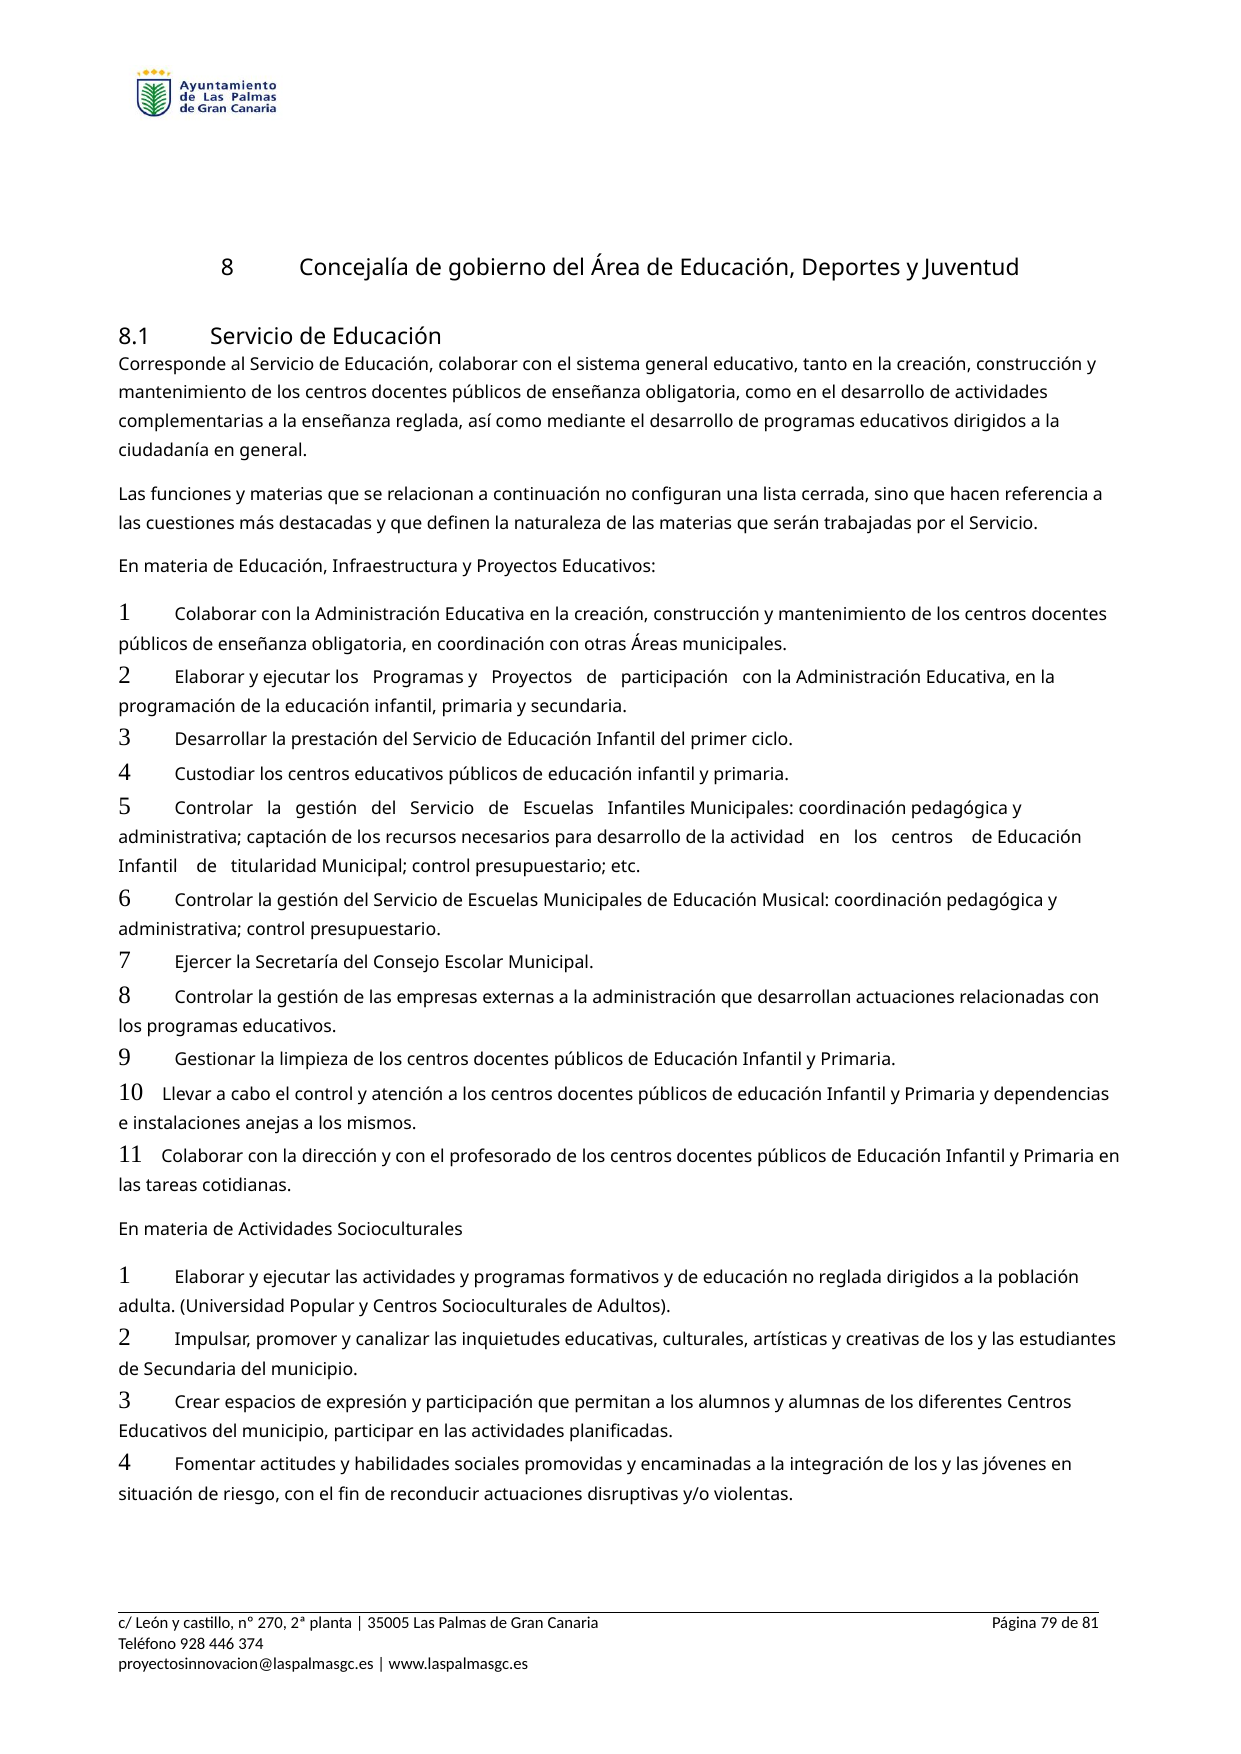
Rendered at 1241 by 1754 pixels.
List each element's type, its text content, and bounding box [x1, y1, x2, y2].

text En materia de Educación, Infraestructura y Proyectos Educativos: [118, 554, 1122, 578]
list Elaborar y ejecutar las actividades y programas formativos y de educación no reglada dirigidos a la población adulta. (Universidad Popular y Centros Socioculturales de Adultos). [118, 1260, 1122, 1318]
list Colaborar con la Administración Educativa en la creación, construcción y mantenimiento de los centros docentes públicos de enseñanza obligatoria, en coordinación con otras Áreas municipales. [118, 597, 1122, 655]
list Ejercer la Secretaría del Consejo Escolar Municipal. [118, 945, 1122, 974]
text Las funciones y materias que se relacionan a continuación no configuran una lista cerrada, sino que hacen referencia a las cuestiones más destacadas y que definen la naturaleza de las materias que serán trabajadas por el Servicio. [118, 481, 1122, 534]
subtitle 8 Concejalía de gobierno del Área de Educación, Deportes y Juventud [118, 251, 1122, 282]
list Elaborar y ejecutar los Programas y Proyectos de participación con la Administración Educativa, en la programación de la educación infantil, primaria y secundaria. [118, 660, 1122, 718]
list Crear espacios de expresión y participación que permitan a los alumnos y alumnas de los diferentes Centros Educativos del municipio, participar en las actividades planificadas. [118, 1385, 1122, 1443]
list Fomentar actitudes y habilidades sociales promovidas y encaminadas a la integración de los y las jóvenes en situación de riesgo, con el fin de reconducir actuaciones disruptivas y/o violentas. [118, 1447, 1122, 1505]
list Llevar a cabo el control y atención a los centros docentes públicos de educación Infantil y Primaria y dependencias e instalaciones anejas a los mismos. [118, 1077, 1122, 1134]
list Desarrollar la prestación del Servicio de Educación Infantil del primer ciclo. [118, 722, 1122, 751]
list Colaborar con la dirección y con el profesorado de los centros docentes públicos de Educación Infantil y Primaria en las tareas cotidianas. [118, 1139, 1122, 1197]
text Corresponde al Servicio de Educación, colaborar con el sistema general educativo, tanto en la creación, construcción y mantenimiento de los centros docentes públicos de enseñanza obligatoria, como en el desarrollo de actividades complementarias a la enseñanza reglada, así como mediante el desarrollo de programas educativos dirigidos a la ciudadanía en general. [118, 351, 1122, 462]
list Custodiar los centros educativos públicos de educación infantil y primaria. [118, 757, 1122, 786]
text En materia de Actividades Socioculturales [118, 1216, 1122, 1241]
picture [118, 65, 336, 144]
list Gestionar la limpieza de los centros docentes públicos de Educación Infantil y Primaria. [118, 1042, 1122, 1071]
list Controlar la gestión de las empresas externas a la administración que desarrollan actuaciones relacionadas con los programas educativos. [118, 980, 1122, 1038]
list Controlar la gestión del Servicio de Escuelas Infantiles Municipales: coordinación pedagógica y administrativa; captación de los recursos necesarios para desarrollo de la actividad en los centros de Educación Infantil de titularidad Municipal; control presupuestario; etc. [118, 791, 1122, 878]
subtitle 8.1 Servicio de Educación [118, 320, 1122, 351]
list Impulsar, promover y canalizar las inquietudes educativas, culturales, artísticas y creativas de los y las estudiantes de Secundaria del municipio. [118, 1322, 1122, 1380]
list Controlar la gestión del Servicio de Escuelas Municipales de Educación Musical: coordinación pedagógica y administrativa; control presupuestario. [118, 883, 1122, 941]
